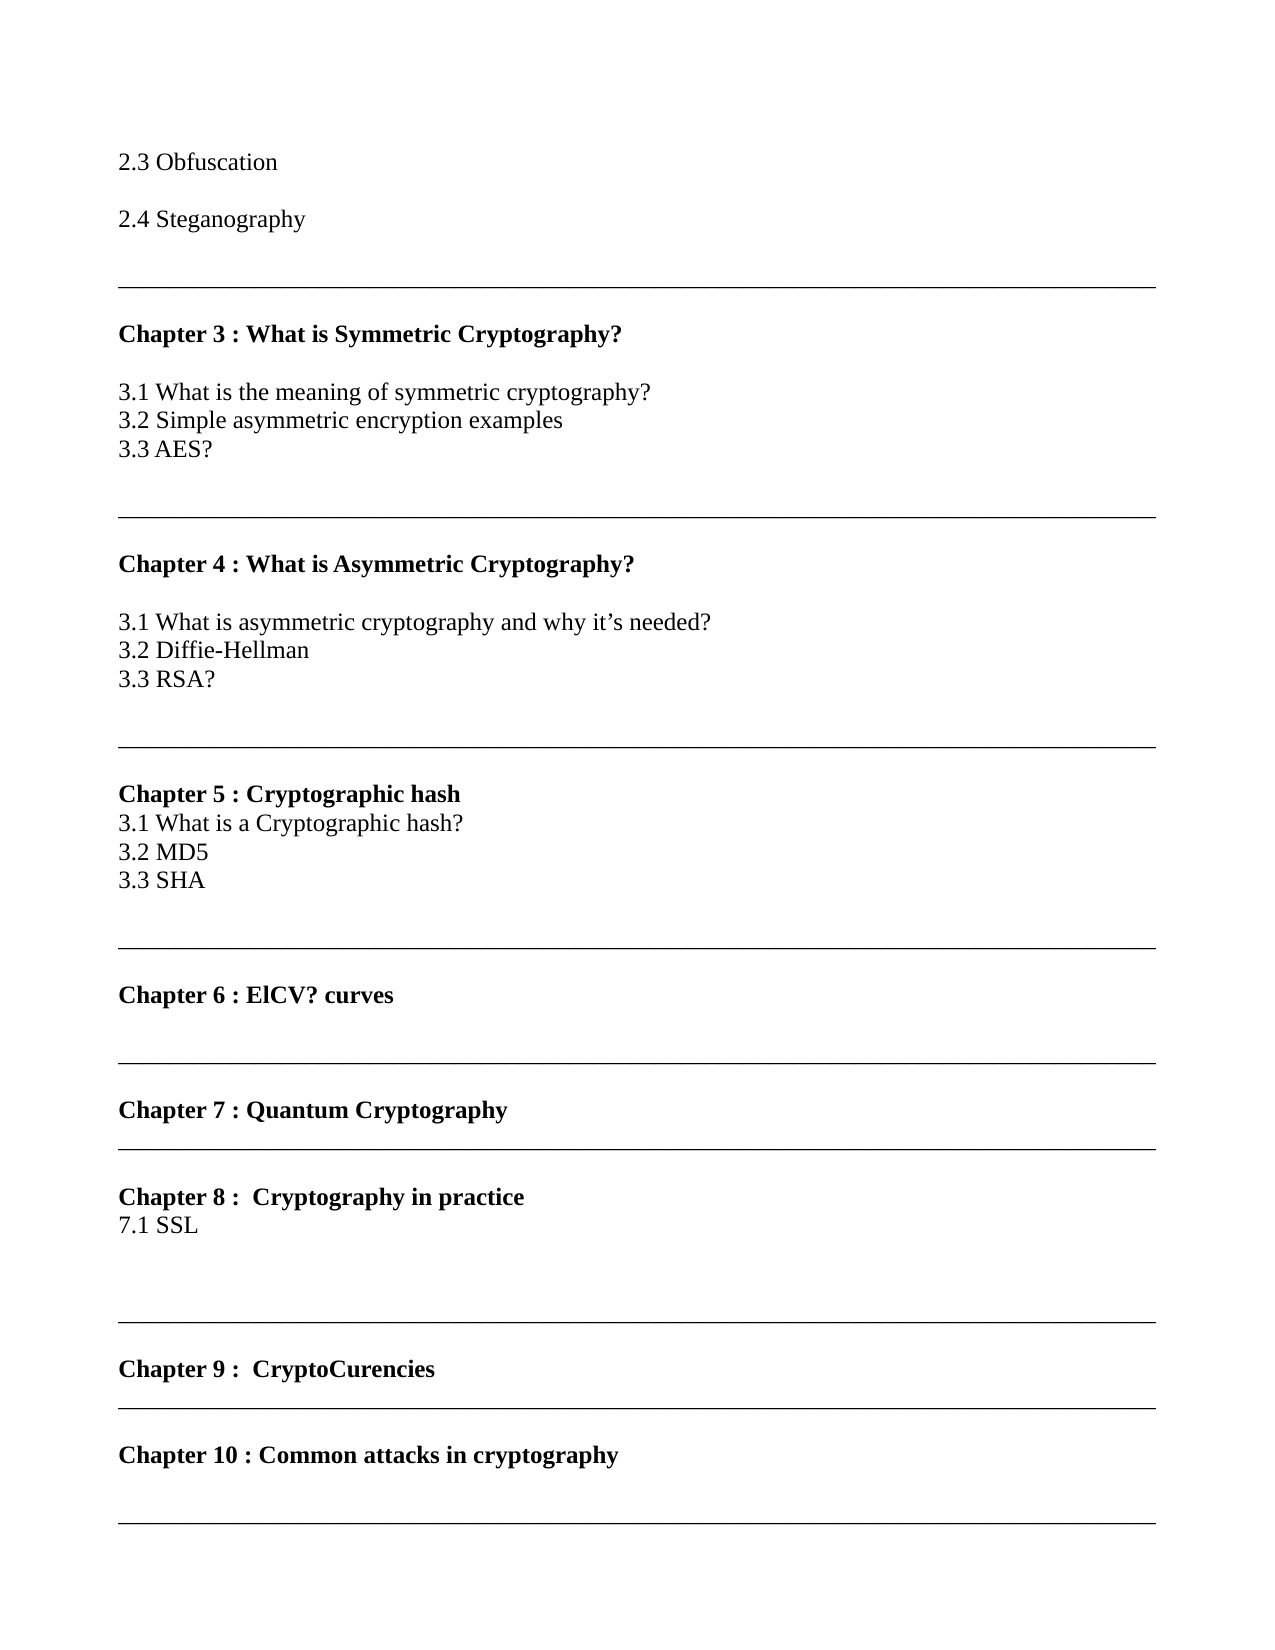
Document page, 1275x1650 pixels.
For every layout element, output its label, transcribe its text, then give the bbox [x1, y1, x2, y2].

text 3.1 What is a Cryptographic hash? [118, 808, 1157, 837]
text Chapter 7 : Quantum Cryptography [118, 1096, 1157, 1124]
text ___________________________________________________________________________________ [118, 1498, 1157, 1527]
text ___________________________________________________________________________________ [118, 1038, 1157, 1067]
text ___________________________________________________________________________________ [118, 1124, 1157, 1153]
text 3.1 What is the meaning of symmetric cryptography? [118, 377, 1157, 406]
text Chapter 4 : What is Asymmetric Cryptography? [118, 549, 1157, 578]
text Chapter 8 : Cryptography in practice [118, 1153, 1157, 1211]
text 3.3 SHA [118, 866, 1157, 894]
text ___________________________________________________________________________________ [118, 923, 1157, 952]
text ___________________________________________________________________________________ [118, 1297, 1157, 1326]
text 3.1 What is asymmetric cryptography and why it’s needed? [118, 607, 1157, 636]
text 2.3 Obfuscation [118, 147, 1157, 176]
text 2.4 Steganography [118, 204, 1157, 233]
text ___________________________________________________________________________________ [118, 492, 1157, 521]
text 3.2 Simple asymmetric encryption examples [118, 406, 1157, 434]
text ___________________________________________________________________________________ [118, 1383, 1157, 1441]
text 3.3 RSA? [118, 664, 1157, 693]
text Chapter 3 : What is Symmetric Cryptography? [118, 319, 1157, 348]
text 3.2 Diffie-Hellman [118, 636, 1157, 664]
text Chapter 9 : CryptoCurencies [118, 1354, 1157, 1383]
text ___________________________________________________________________________________ [118, 262, 1157, 291]
text 7.1 SSL [118, 1211, 1157, 1239]
text Chapter 6 : ElCV? curves [118, 981, 1157, 1009]
text Chapter 10 : Common attacks in cryptography [118, 1441, 1157, 1469]
text 3.3 AES? [118, 434, 1157, 463]
text Chapter 5 : Cryptographic hash [118, 779, 1157, 808]
text 3.2 MD5 [118, 837, 1157, 866]
text ___________________________________________________________________________________ [118, 722, 1157, 751]
